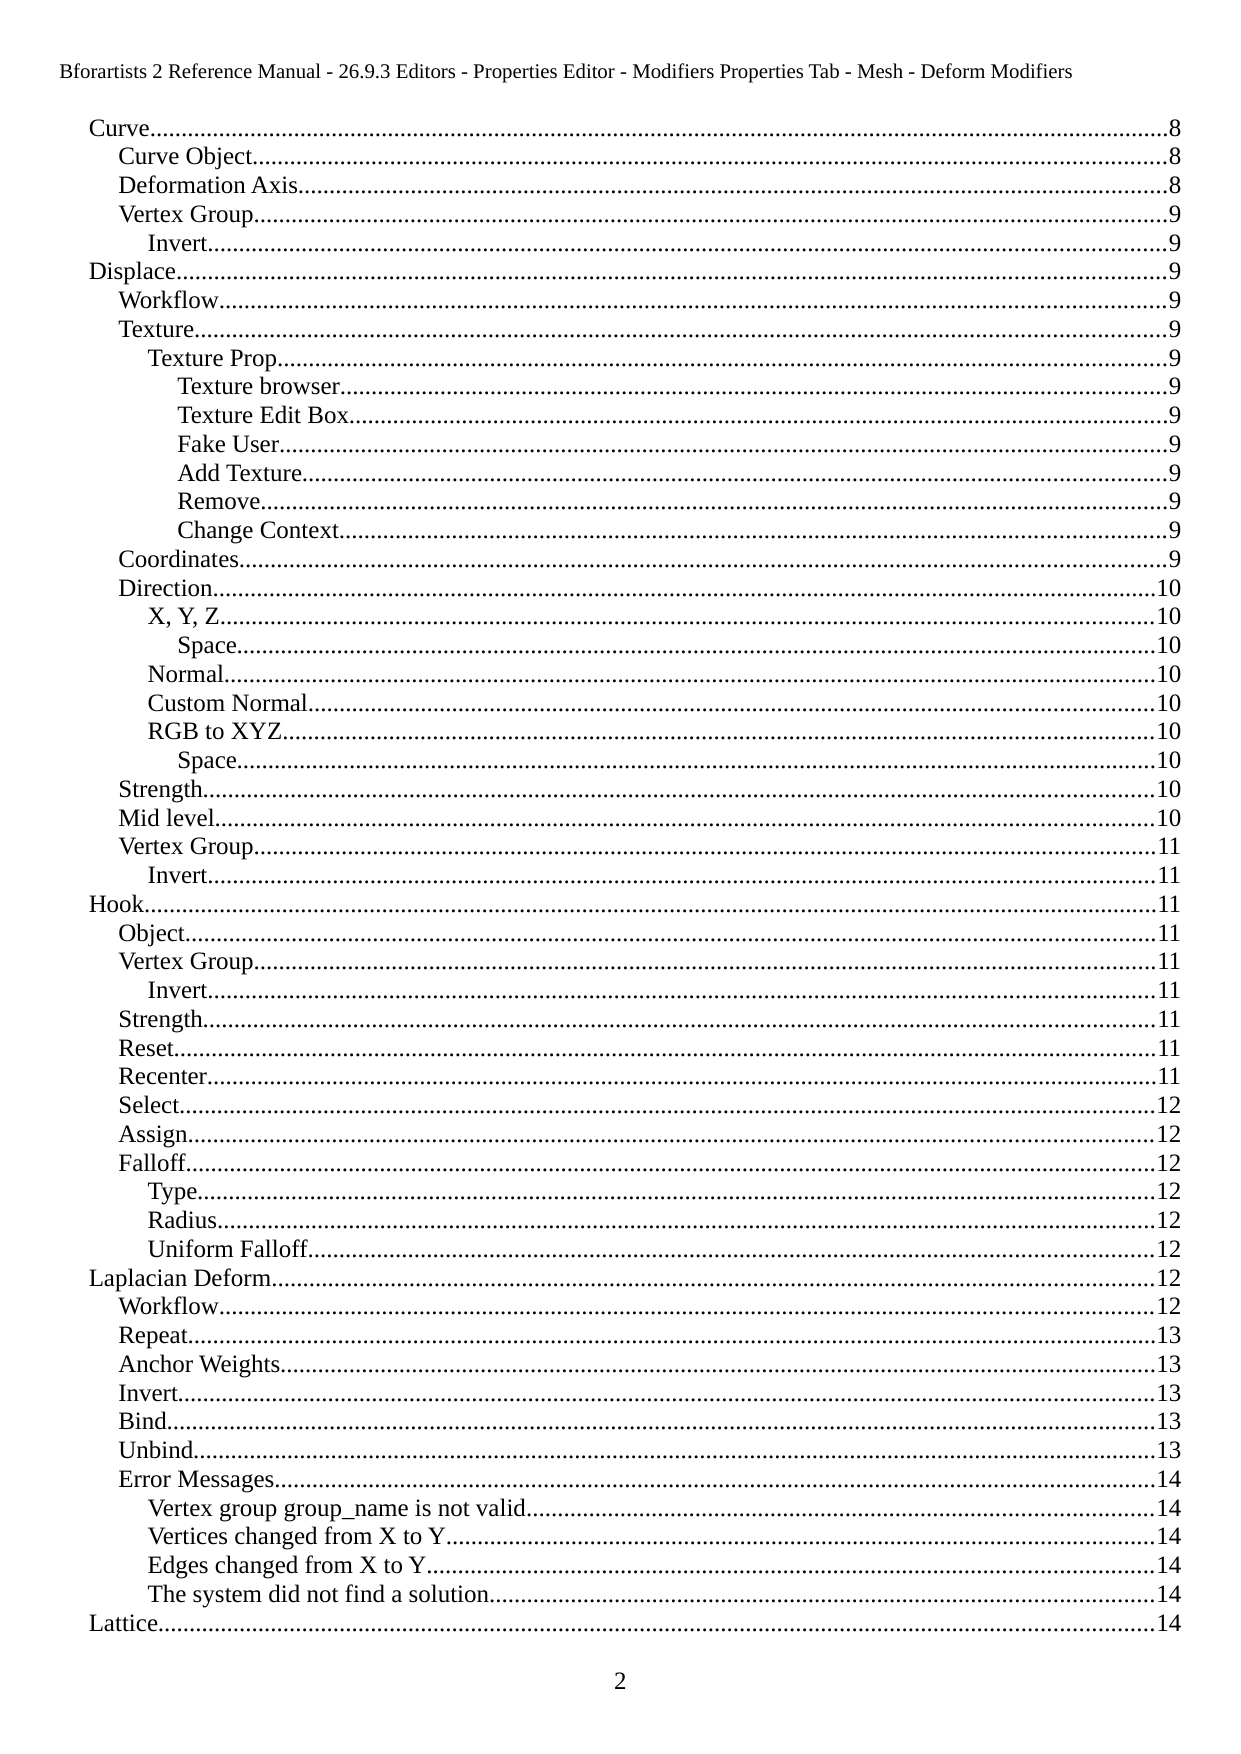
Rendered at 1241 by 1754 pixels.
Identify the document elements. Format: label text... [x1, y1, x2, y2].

text Deformation Axis 8 [118, 170, 1181, 199]
text Texture Edit Box 9 [177, 400, 1181, 429]
text X, Y, Z 10 [147, 601, 1181, 630]
text Direction 10 [118, 573, 1181, 601]
text Hook 11 [88, 889, 1181, 918]
text Invert 13 [118, 1378, 1181, 1406]
text Vertex Group 11 [118, 946, 1181, 975]
text Radius 12 [147, 1205, 1181, 1234]
text Invert 11 [147, 860, 1181, 889]
text Add Texture 9 [177, 458, 1181, 486]
text Vertex Group 9 [118, 199, 1181, 228]
text Curve 8 [88, 113, 1181, 141]
text Recenter 11 [118, 1061, 1181, 1090]
text Laplacian Deform 12 [88, 1263, 1181, 1291]
text Type 12 [147, 1176, 1181, 1205]
text Select 12 [118, 1090, 1181, 1119]
text Vertex group group_name is not valid 14 [147, 1493, 1181, 1521]
text Displace 9 [88, 256, 1181, 285]
text Uniform Falloff 12 [147, 1234, 1181, 1263]
text Edges changed from X to Y 14 [147, 1550, 1181, 1579]
text Texture Prop 9 [147, 343, 1181, 371]
text Vertex Group 11 [118, 831, 1181, 860]
text Anchor Weights 13 [118, 1349, 1181, 1378]
text Change Context 9 [177, 515, 1181, 544]
text The system did not find a solution 14 [147, 1579, 1181, 1608]
text Workflow 12 [118, 1291, 1181, 1320]
text Falloff 12 [118, 1148, 1181, 1176]
text Error Messages 14 [118, 1464, 1181, 1493]
text Unbind 13 [118, 1435, 1181, 1464]
text Custom Normal 10 [147, 688, 1181, 716]
text Mid level 10 [118, 803, 1181, 831]
text Lattice 14 [88, 1608, 1181, 1636]
text Texture browser 9 [177, 371, 1181, 400]
text Curve Object 8 [118, 141, 1181, 170]
text Strength 10 [118, 774, 1181, 803]
text Invert 9 [147, 228, 1181, 256]
text Repeat 13 [118, 1320, 1181, 1349]
text Fake User 9 [177, 429, 1181, 458]
text Object 11 [118, 918, 1181, 946]
text Strength 11 [118, 1004, 1181, 1033]
text Assign 12 [118, 1119, 1181, 1148]
text Bind 13 [118, 1406, 1181, 1435]
text Invert 11 [147, 975, 1181, 1004]
text RGB to XYZ 10 [147, 716, 1181, 745]
text Space 10 [177, 745, 1181, 774]
text Vertices changed from X to Y 14 [147, 1521, 1181, 1550]
text Space 10 [177, 630, 1181, 659]
text Remove 9 [177, 486, 1181, 515]
text Texture 9 [118, 314, 1181, 343]
text Reset 11 [118, 1033, 1181, 1061]
text Workflow 9 [118, 285, 1181, 314]
text Normal 10 [147, 659, 1181, 688]
text Coordinates 9 [118, 544, 1181, 573]
